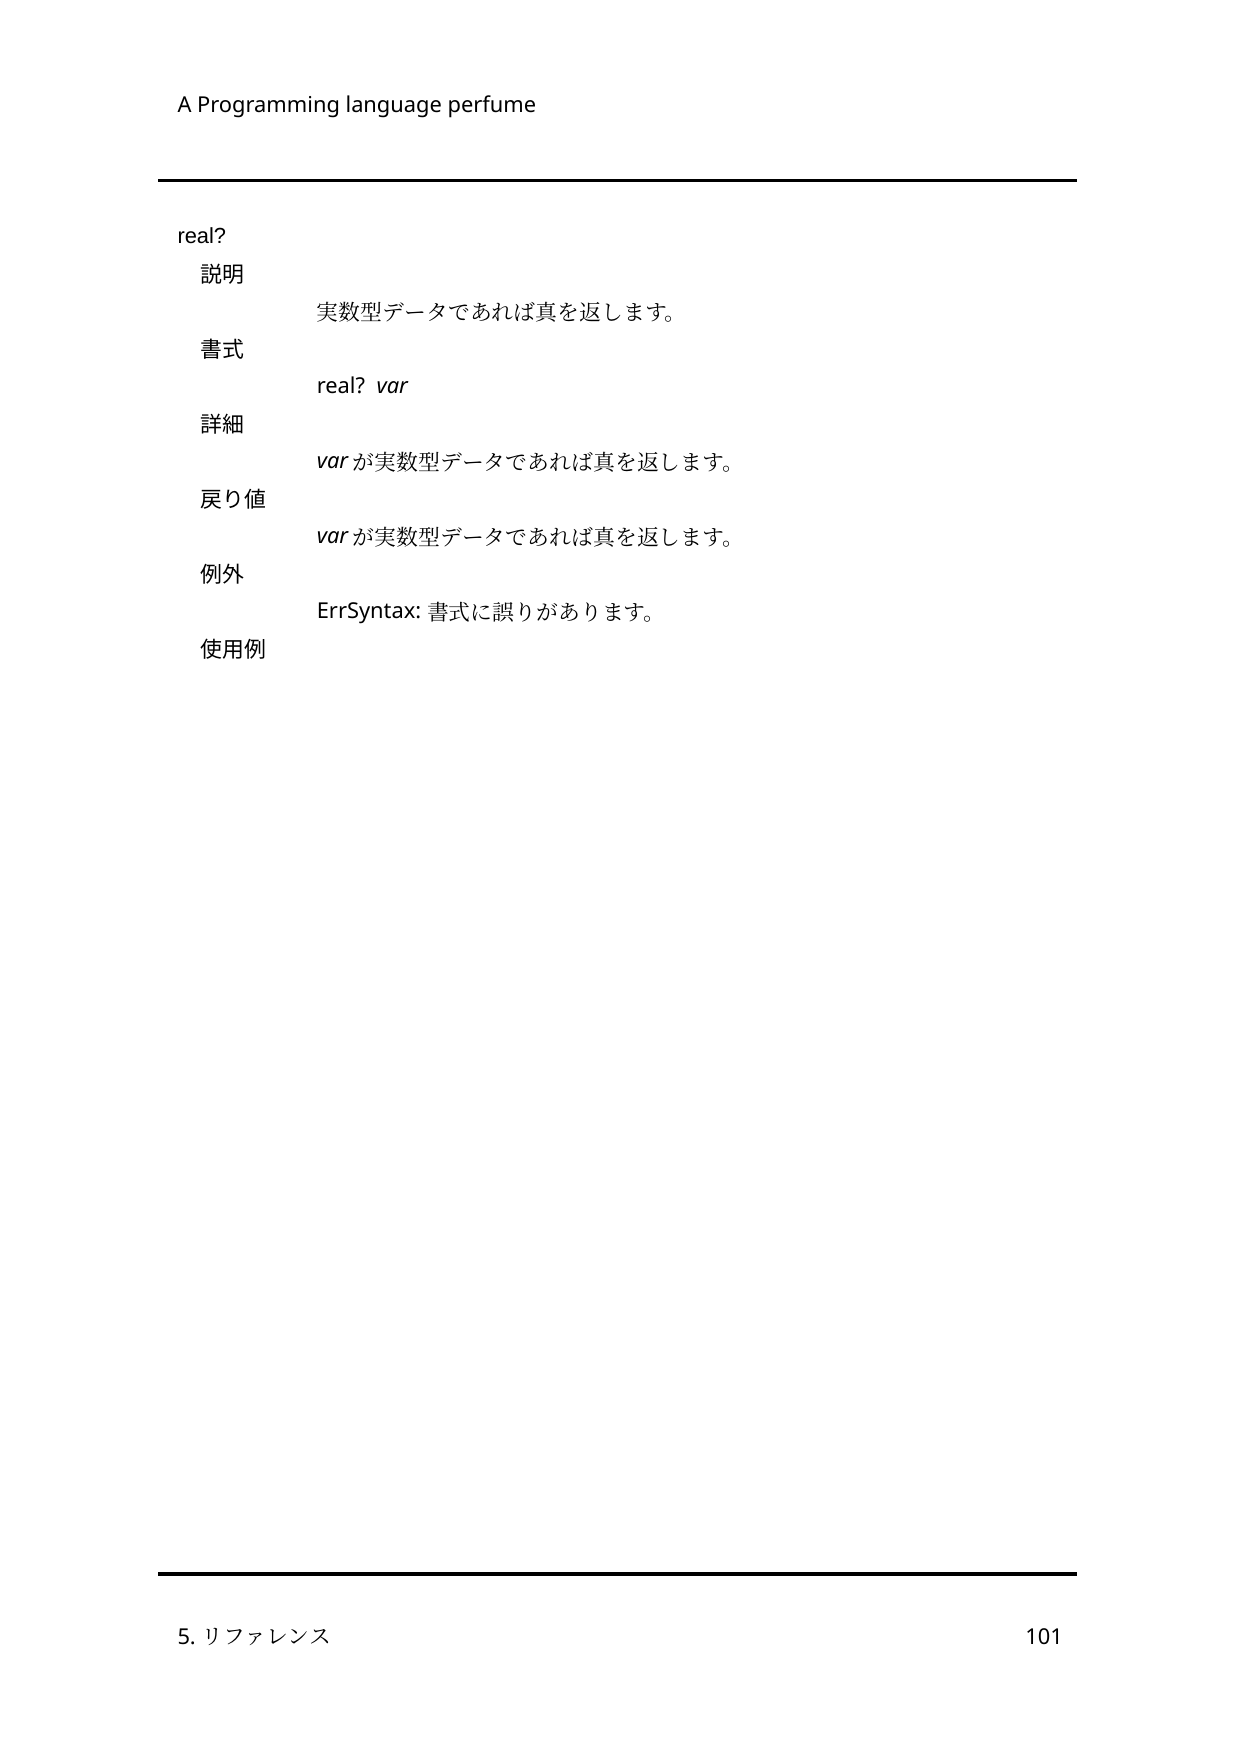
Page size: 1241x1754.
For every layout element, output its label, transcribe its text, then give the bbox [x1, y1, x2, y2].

table_cell real? var [317, 329, 1063, 404]
table_cell 詳細 [200, 404, 317, 479]
subtitle real? [177, 217, 1063, 254]
table_header 説明 [200, 254, 317, 329]
table_cell varが実数型データであれば真を返します。 [317, 479, 1063, 554]
table_cell 書式 [200, 329, 317, 404]
table_cell varが実数型データであれば真を返します。 [317, 404, 1063, 479]
table_header 実数型データであれば真を返します。 [317, 254, 1063, 329]
table_cell ErrSyntax: 書式に誤りがあります。 [317, 554, 1063, 629]
table_cell 戻り値 [200, 479, 317, 554]
table_cell 使用例 [200, 629, 317, 704]
table_cell [317, 629, 1063, 704]
table_cell 例外 [200, 554, 317, 629]
